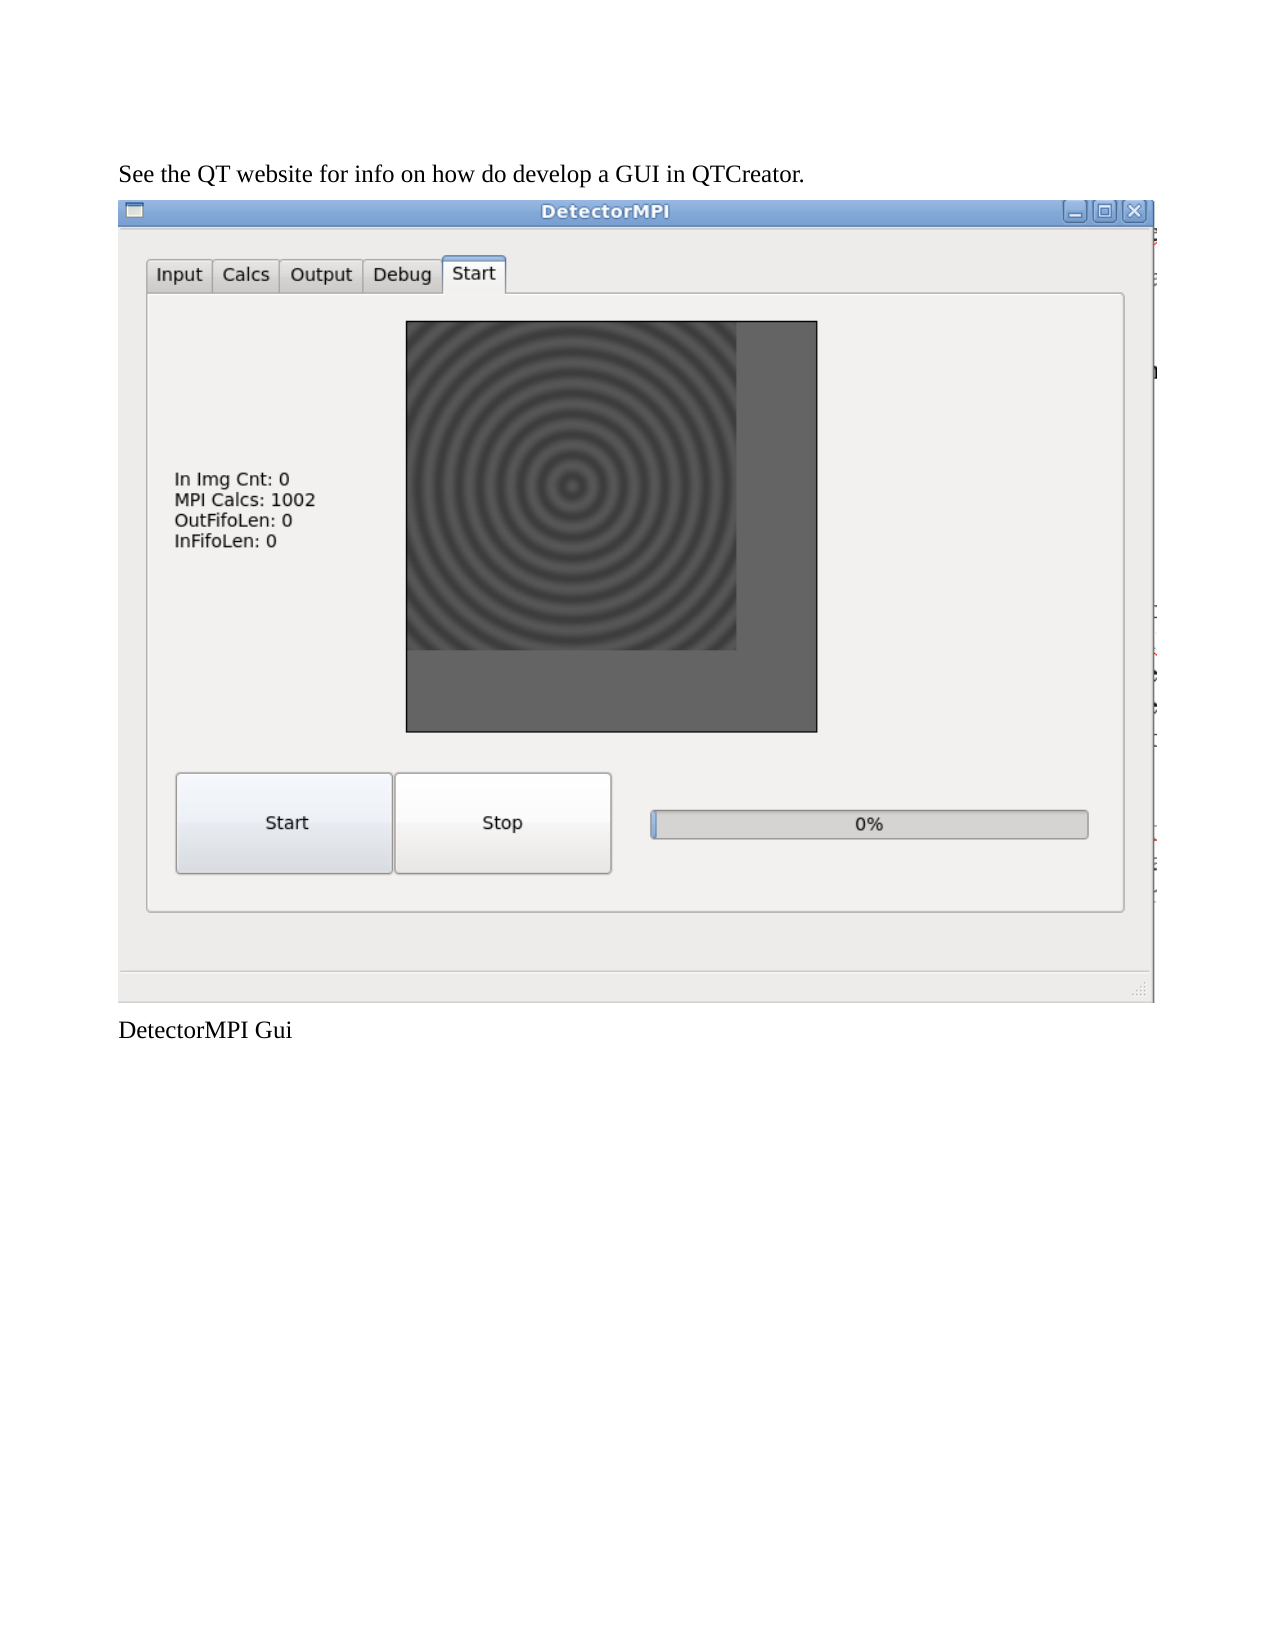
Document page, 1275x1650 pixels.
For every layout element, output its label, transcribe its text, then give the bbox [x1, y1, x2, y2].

text See the QT website for info on how do develop a GUI in QTCreator. [118, 159, 1157, 188]
text DetectorMPI Gui [118, 1015, 1157, 1044]
picture [118, 200, 1157, 1003]
